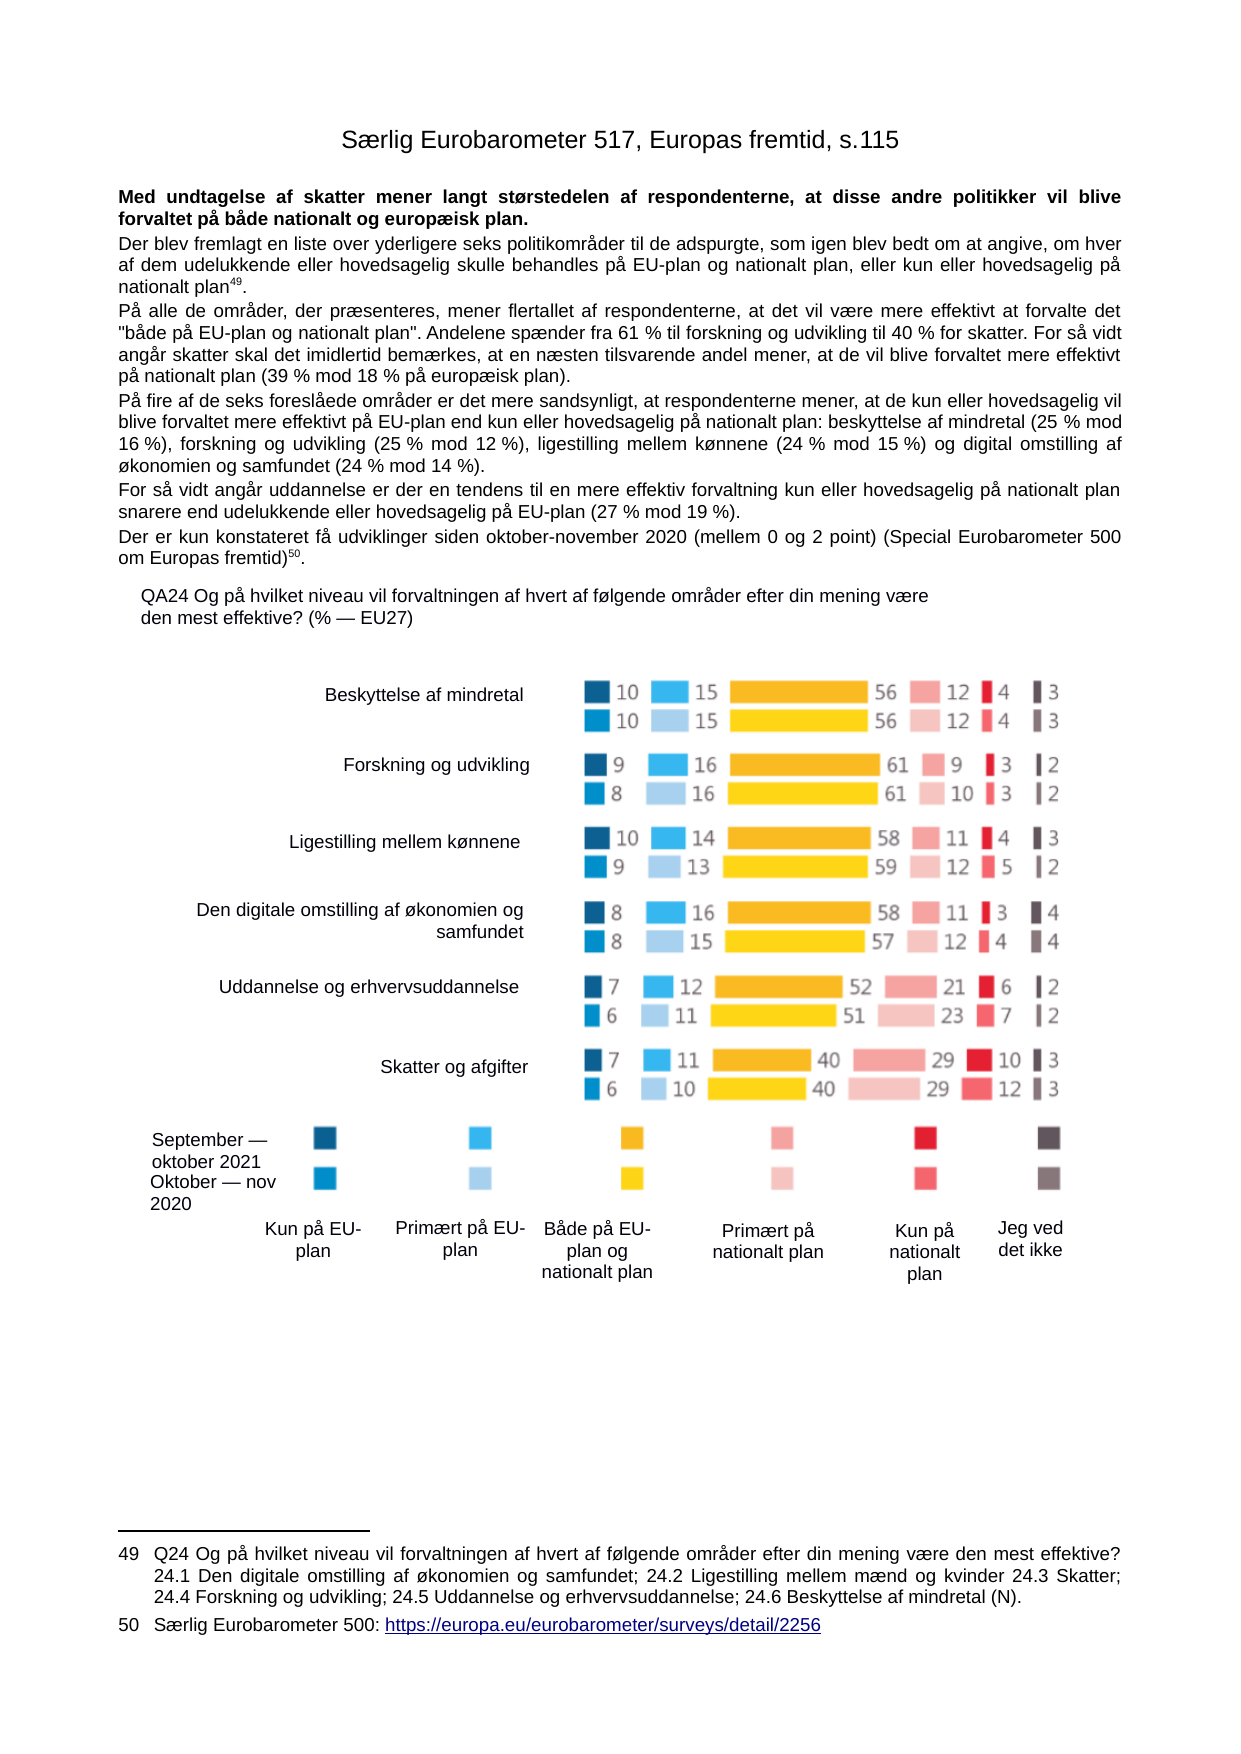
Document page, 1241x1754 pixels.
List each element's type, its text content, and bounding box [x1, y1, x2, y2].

text Q24 Og på hvilket niveau vil forvaltningen af hvert af følgende områder efter din mening være den mest effektive? 24.1 Den digitale omstilling af økonomien og samfundet; 24.2 Ligestilling mellem mænd og kvinder 24.3 Skatter; 24.4 Forskning og udvikling; 24.5 Uddannelse og erhvervsuddannelse; 24.6 Beskyttelse af mindretal (N). [118, 1543, 1122, 1608]
text På fire af de seks foreslåede områder er det mere sandsynligt, at respondenterne mener, at de kun eller hovedsagelig vil blive forvaltet mere effektivt på EU-plan end kun eller hovedsagelig på nationalt plan: beskyttelse af mindretal (25 % mod 16 %), forskning og udvikling (25 % mod 12 %), ligestilling mellem kønnene (24 % mod 15 %) og digital omstilling af økonomien og samfundet (24 % mod 14 %). [118, 390, 1122, 476]
text På alle de områder, der præsenteres, mener flertallet af respondenterne, at det vil være mere effektivt at forvalte det "både på EU-plan og nationalt plan". Andelene spænder fra 61 % til forskning og udvikling til 40 % for skatter. For så vidt angår skatter skal det imidlertid bemærkes, at en næsten tilsvarende andel mener, at de vil blive forvaltet mere effektivt på nationalt plan (39 % mod 18 % på europæisk plan). [118, 300, 1122, 387]
picture [303, 655, 1071, 1197]
text Særlig Eurobarometer 500: https://europa.eu/eurobarometer/surveys/detail/2256 [118, 1614, 1122, 1636]
text Med undtagelse af skatter mener langt størstedelen af respondenterne, at disse andre politikker vil blive forvaltet på både nationalt og europæisk plan. [118, 186, 1122, 229]
text Der blev fremlagt en liste over yderligere seks politikområder til de adspurgte, som igen blev bedt om at angive, om hver af dem udelukkende eller hovedsagelig skulle behandles på EU-plan og nationalt plan, eller kun eller hovedsagelig på nationalt plan. [118, 232, 1122, 297]
text Der er kun konstateret få udviklinger siden oktober-november 2020 (mellem 0 og 2 point) (Special Eurobarometer 500 om Europas fremtid). [118, 526, 1122, 569]
text For så vidt angår uddannelse er der en tendens til en mere effektiv forvaltning kun eller hovedsagelig på nationalt plan snarere end udelukkende eller hovedsagelig på EU-plan (27 % mod 19 %). [118, 479, 1122, 522]
